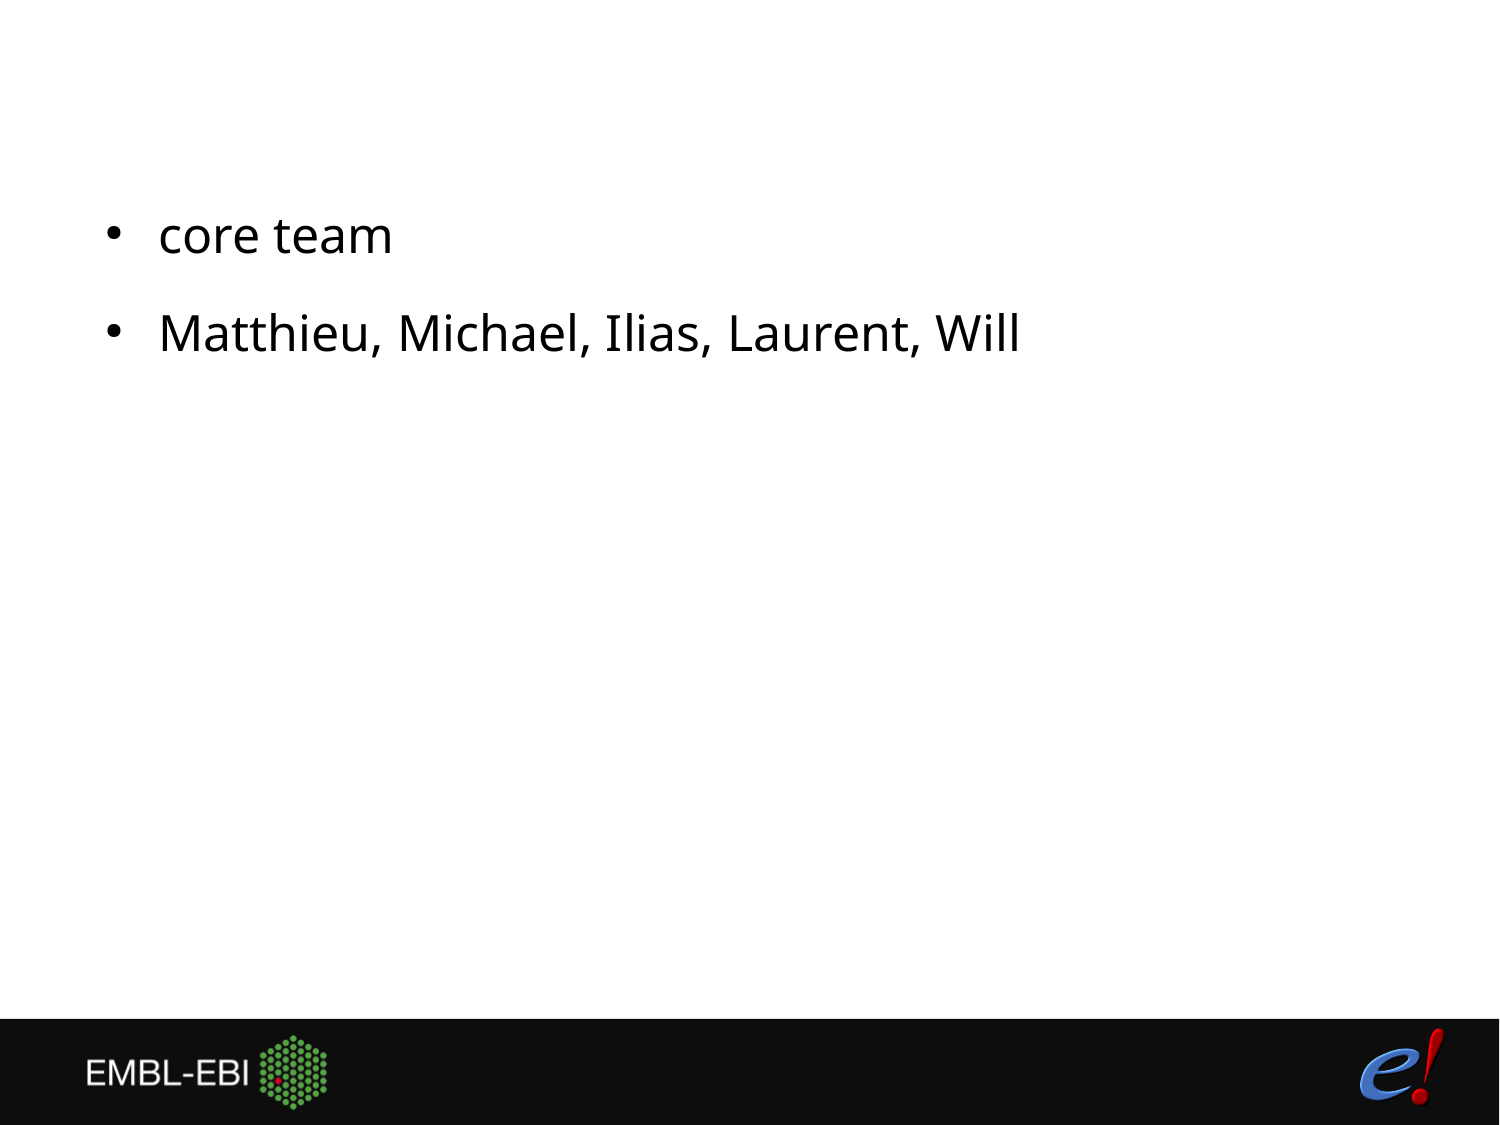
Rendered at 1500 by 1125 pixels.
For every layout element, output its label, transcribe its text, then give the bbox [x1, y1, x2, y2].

picture [1357, 1026, 1448, 1112]
picture [87, 1035, 327, 1110]
list core team Matthieu, Michael, Ilias, Laurent, Will [87, 200, 1425, 914]
